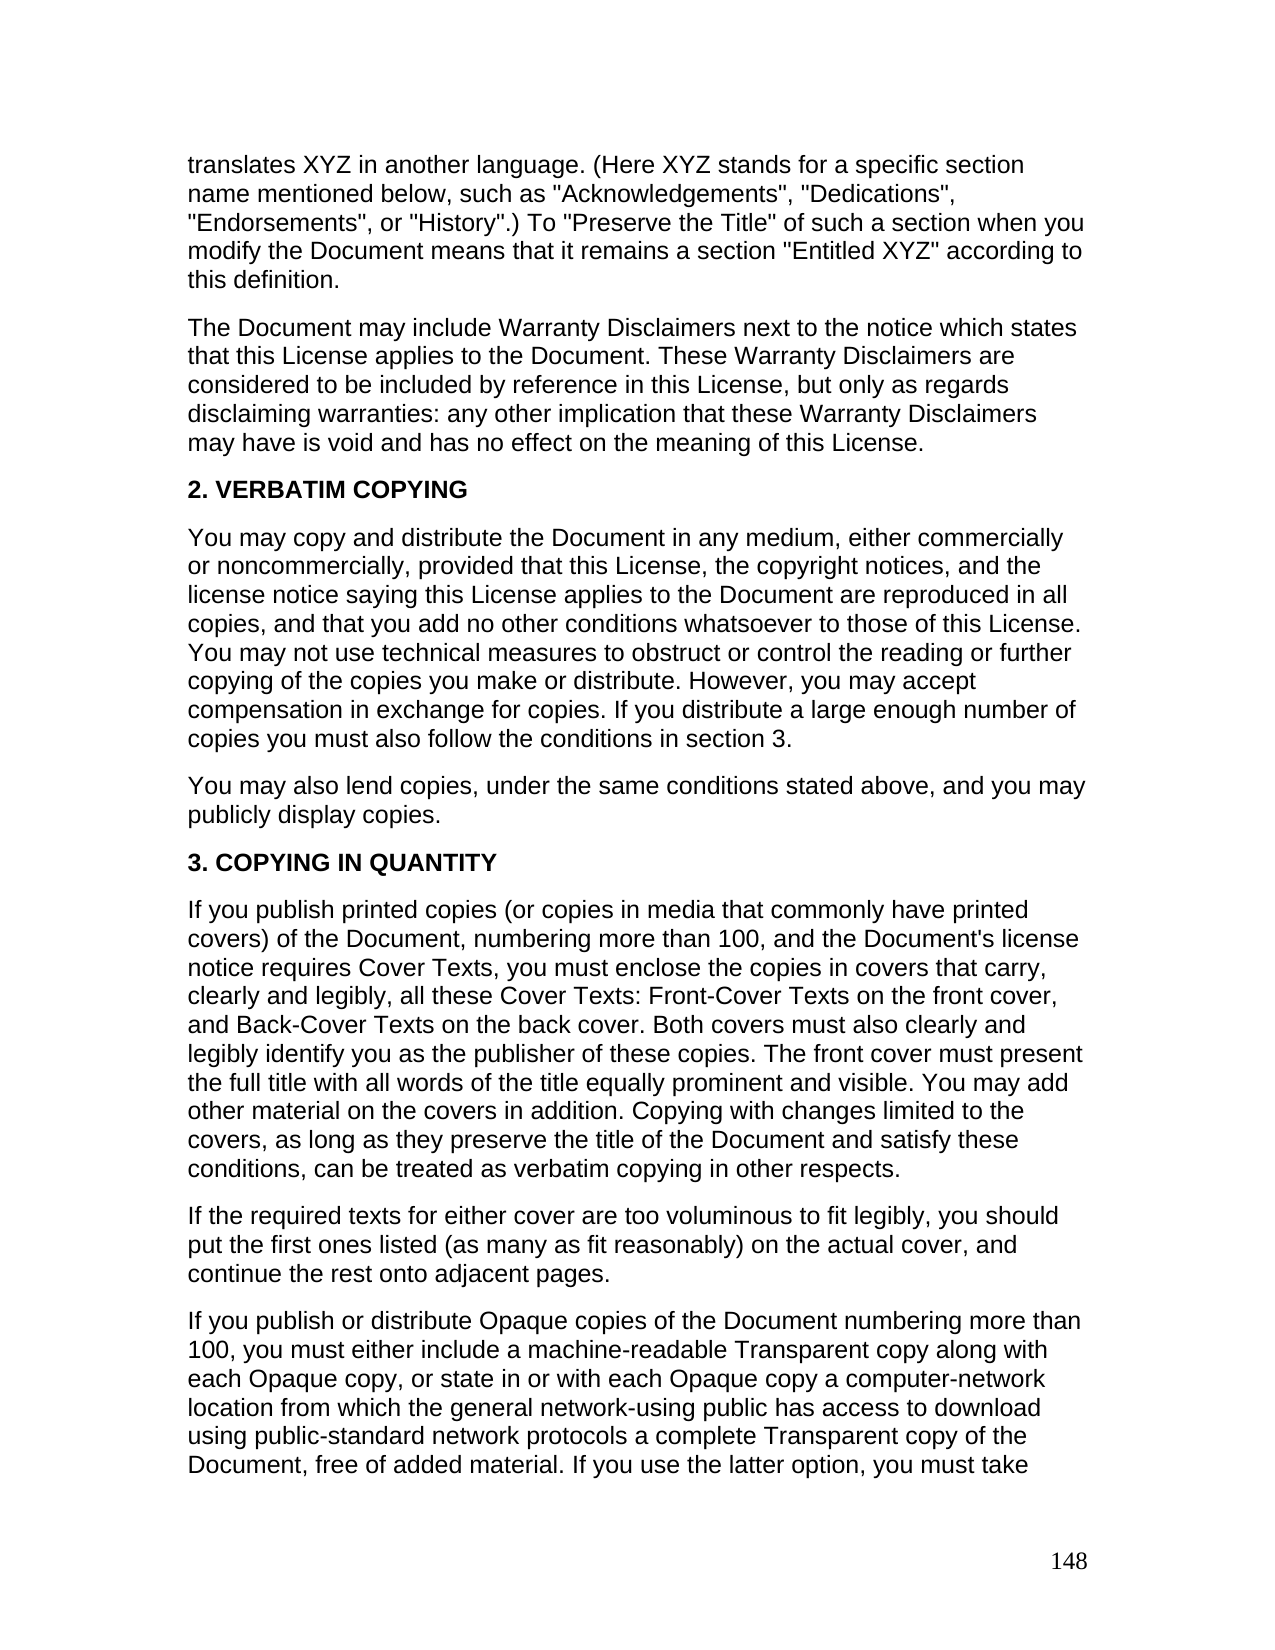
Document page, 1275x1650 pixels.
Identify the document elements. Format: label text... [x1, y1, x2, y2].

text If you publish or distribute Opaque copies of the Document numbering more than 100, you must either include a machine-readable Transparent copy along with each Opaque copy, or state in or with each Opaque copy a computer-network location from which the general network-using public has access to download using public-standard network protocols a complete Transparent copy of the Document, free of added material. If you use the latter option, you must take [187, 1306, 1087, 1479]
text If the required texts for either cover are too voluminous to fit legibly, you should put the first ones listed (as many as fit reasonably) on the actual cover, and continue the rest onto adjacent pages. [187, 1201, 1087, 1287]
text translates XYZ in another language. (Here XYZ stands for a specific section name mentioned below, such as "Acknowledgements", "Dedications", "Endorsements", or "History".) To "Preserve the Title" of such a section when you modify the Document means that it remains a section "Entitled XYZ" according to this definition. [187, 150, 1087, 294]
text If you publish printed copies (or copies in media that commonly have printed covers) of the Document, numbering more than 100, and the Document's license notice requires Cover Texts, you must enclose the copies in covers that carry, clearly and legibly, all these Cover Texts: Front-Cover Texts on the front cover, and Back-Cover Texts on the back cover. Both covers must also clearly and legibly identify you as the publisher of these copies. The front cover must present the full title with all words of the title equally prominent and visible. You may add other material on the covers in addition. Copying with changes limited to the covers, as long as they preserve the title of the Document and satisfy these conditions, can be treated as verbatim copying in other respects. [187, 895, 1087, 1182]
text You may copy and distribute the Document in any medium, either commercially or noncommercially, provided that this License, the copyright notices, and the license notice saying this License applies to the Document are reproduced in all copies, and that you add no other conditions whatsoever to those of this License. You may not use technical measures to obstruct or control the reading or further copying of the copies you make or distribute. However, you may accept compensation in exchange for copies. If you distribute a large enough number of copies you must also follow the conditions in section 3. [187, 522, 1087, 752]
text You may also lend copies, under the same conditions stated above, and you may publicly display copies. [187, 771, 1087, 829]
text 2. VERBATIM COPYING [187, 475, 1087, 504]
text 3. COPYING IN QUANTITY [187, 847, 1087, 876]
text The Document may include Warranty Disclaimers next to the notice which states that this License applies to the Document. These Warranty Disclaimers are considered to be included by reference in this License, but only as regards disclaiming warranties: any other implication that these Warranty Disclaimers may have is void and has no effect on the meaning of this License. [187, 312, 1087, 456]
